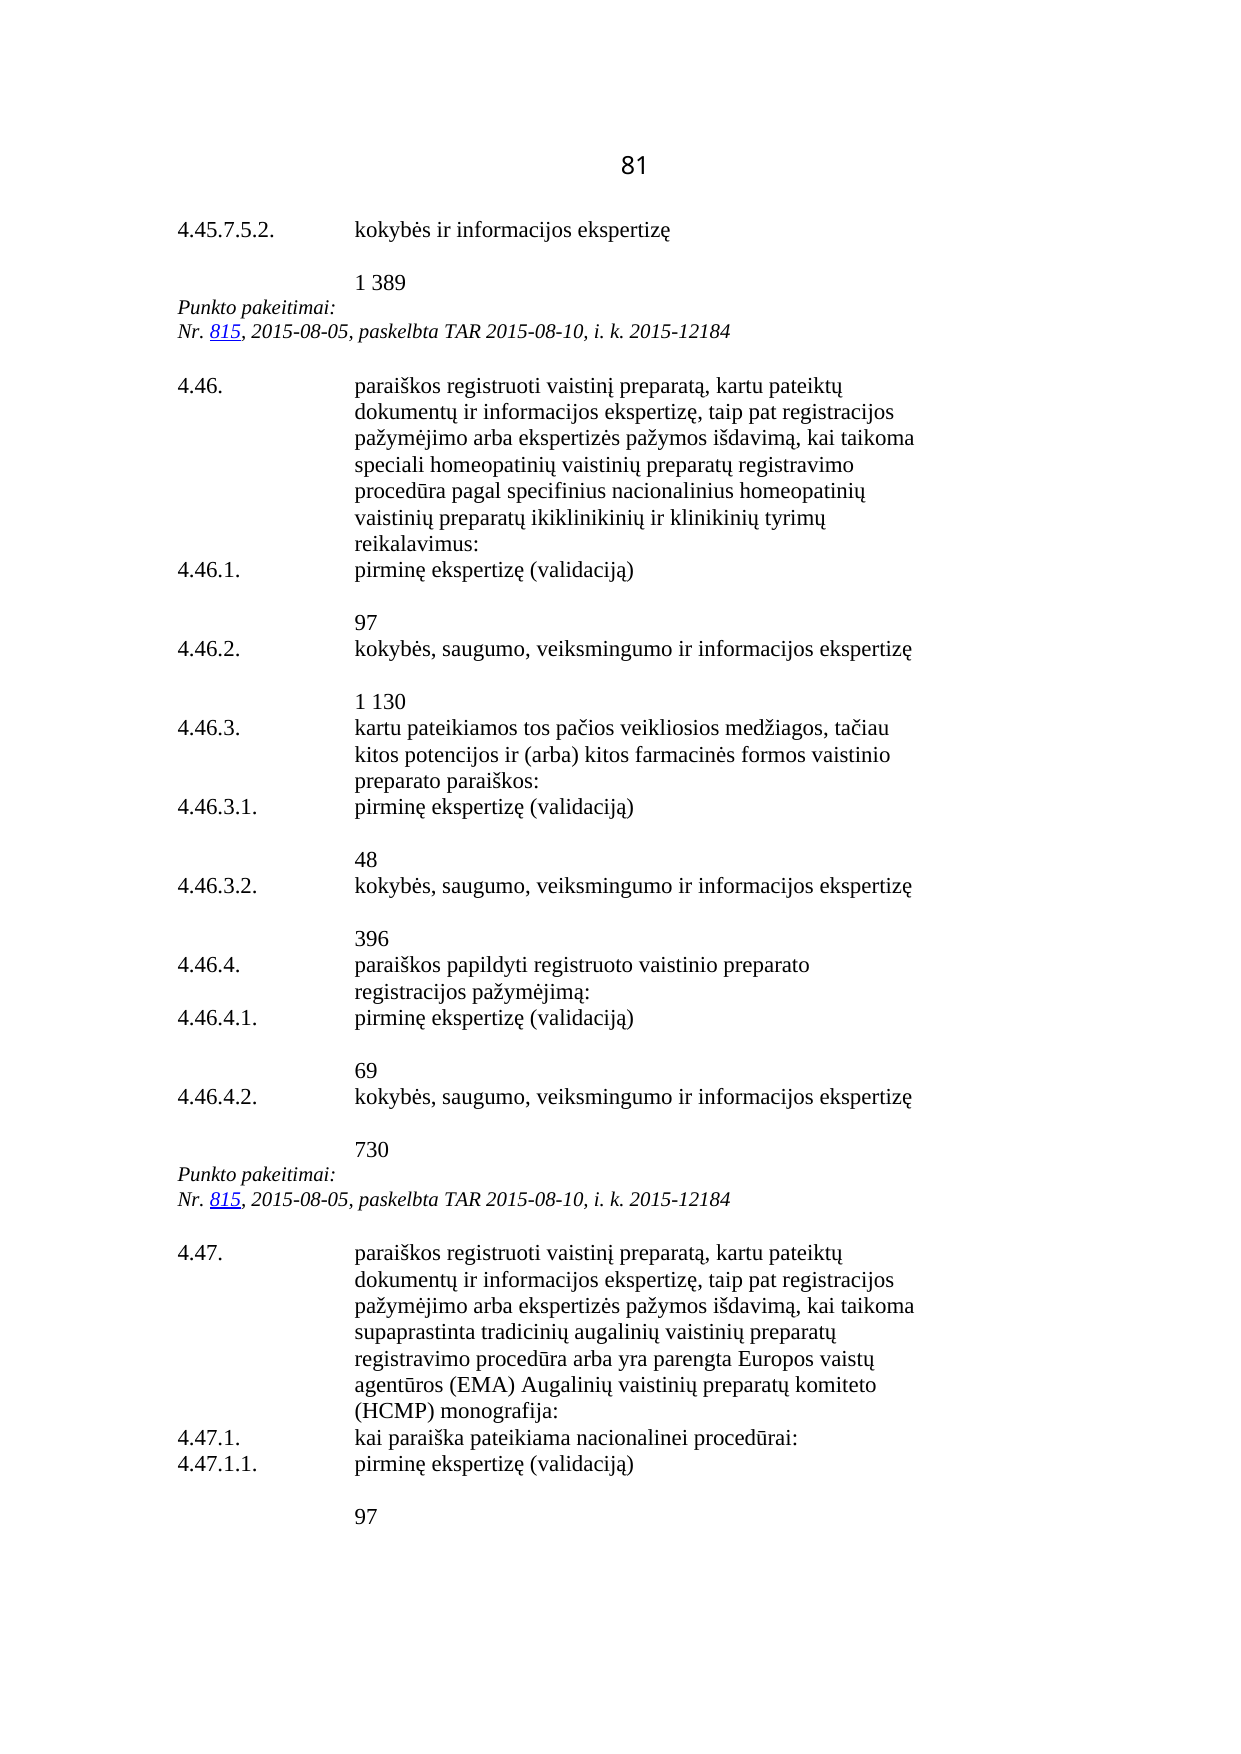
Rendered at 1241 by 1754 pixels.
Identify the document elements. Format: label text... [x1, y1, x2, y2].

text pažymėjimo arba ekspertizės pažymos išdavimą, kai taikoma [354, 1292, 945, 1318]
text 4.46.3.2. kokybės, saugumo, veiksmingumo ir informacijos ekspertizę 396 [177, 872, 945, 952]
text registracijos pažymėjimą: [354, 978, 945, 1004]
text 4.46.4. paraiškos papildyti registruoto vaistinio preparato [177, 952, 945, 978]
text 4.47. paraiškos registruoti vaistinį preparatą, kartu pateiktų [177, 1239, 945, 1266]
text 4.45.7.5.2. kokybės ir informacijos ekspertizę 1 389 [177, 216, 945, 295]
text vaistinių preparatų ikiklinikinių ir klinikinių tyrimų [354, 503, 945, 530]
text 4.46.4.1. pirminę ekspertizę (validaciją) 69 [177, 1004, 945, 1083]
text pažymėjimo arba ekspertizės pažymos išdavimą, kai taikoma [354, 424, 945, 451]
text 4.46.2. kokybės, saugumo, veiksmingumo ir informacijos ekspertizę 1 130 [177, 635, 945, 714]
text 4.46. paraiškos registruoti vaistinį preparatą, kartu pateiktų [177, 372, 945, 398]
text 4.47.1.1. pirminę ekspertizę (validaciją) 97 [177, 1450, 945, 1529]
text Punkto pakeitimai: [177, 295, 1093, 319]
text supaprastinta tradicinių augalinių vaistinių preparatų [354, 1318, 945, 1345]
text dokumentų ir informacijos ekspertizę, taip pat registracijos [354, 398, 945, 424]
text 4.46.3.1. pirminę ekspertizę (validaciją) 48 [177, 793, 945, 872]
text 4.46.3. kartu pateikiamos tos pačios veikliosios medžiagos, tačiau [177, 714, 945, 741]
text 4.46.1. pirminę ekspertizę (validaciją) 97 [177, 556, 945, 635]
text reikalavimus: [354, 530, 945, 556]
text agentūros (EMA) Augalinių vaistinių preparatų komiteto [354, 1371, 945, 1397]
text procedūra pagal specifinius nacionalinius homeopatinių [354, 477, 945, 503]
text 4.46.4.2. kokybės, saugumo, veiksmingumo ir informacijos ekspertizę 730 [177, 1083, 945, 1162]
text kitos potencijos ir (arba) kitos farmacinės formos vaistinio [354, 741, 945, 767]
text Punkto pakeitimai: [177, 1162, 1093, 1186]
text registravimo procedūra arba yra parengta Europos vaistų [354, 1345, 945, 1371]
text speciali homeopatinių vaistinių preparatų registravimo [354, 451, 945, 477]
text dokumentų ir informacijos ekspertizę, taip pat registracijos [354, 1266, 945, 1292]
text (HCMP) monografija: [354, 1397, 945, 1424]
text Nr. 815, 2015-08-05, paskelbta TAR 2015-08-10, i. k. 2015-12184 [177, 1186, 1093, 1211]
text 4.47.1. kai paraiška pateikiama nacionalinei procedūrai: [177, 1424, 945, 1450]
text preparato paraiškos: [354, 767, 945, 793]
text Nr. 815, 2015-08-05, paskelbta TAR 2015-08-10, i. k. 2015-12184 [177, 319, 1093, 343]
